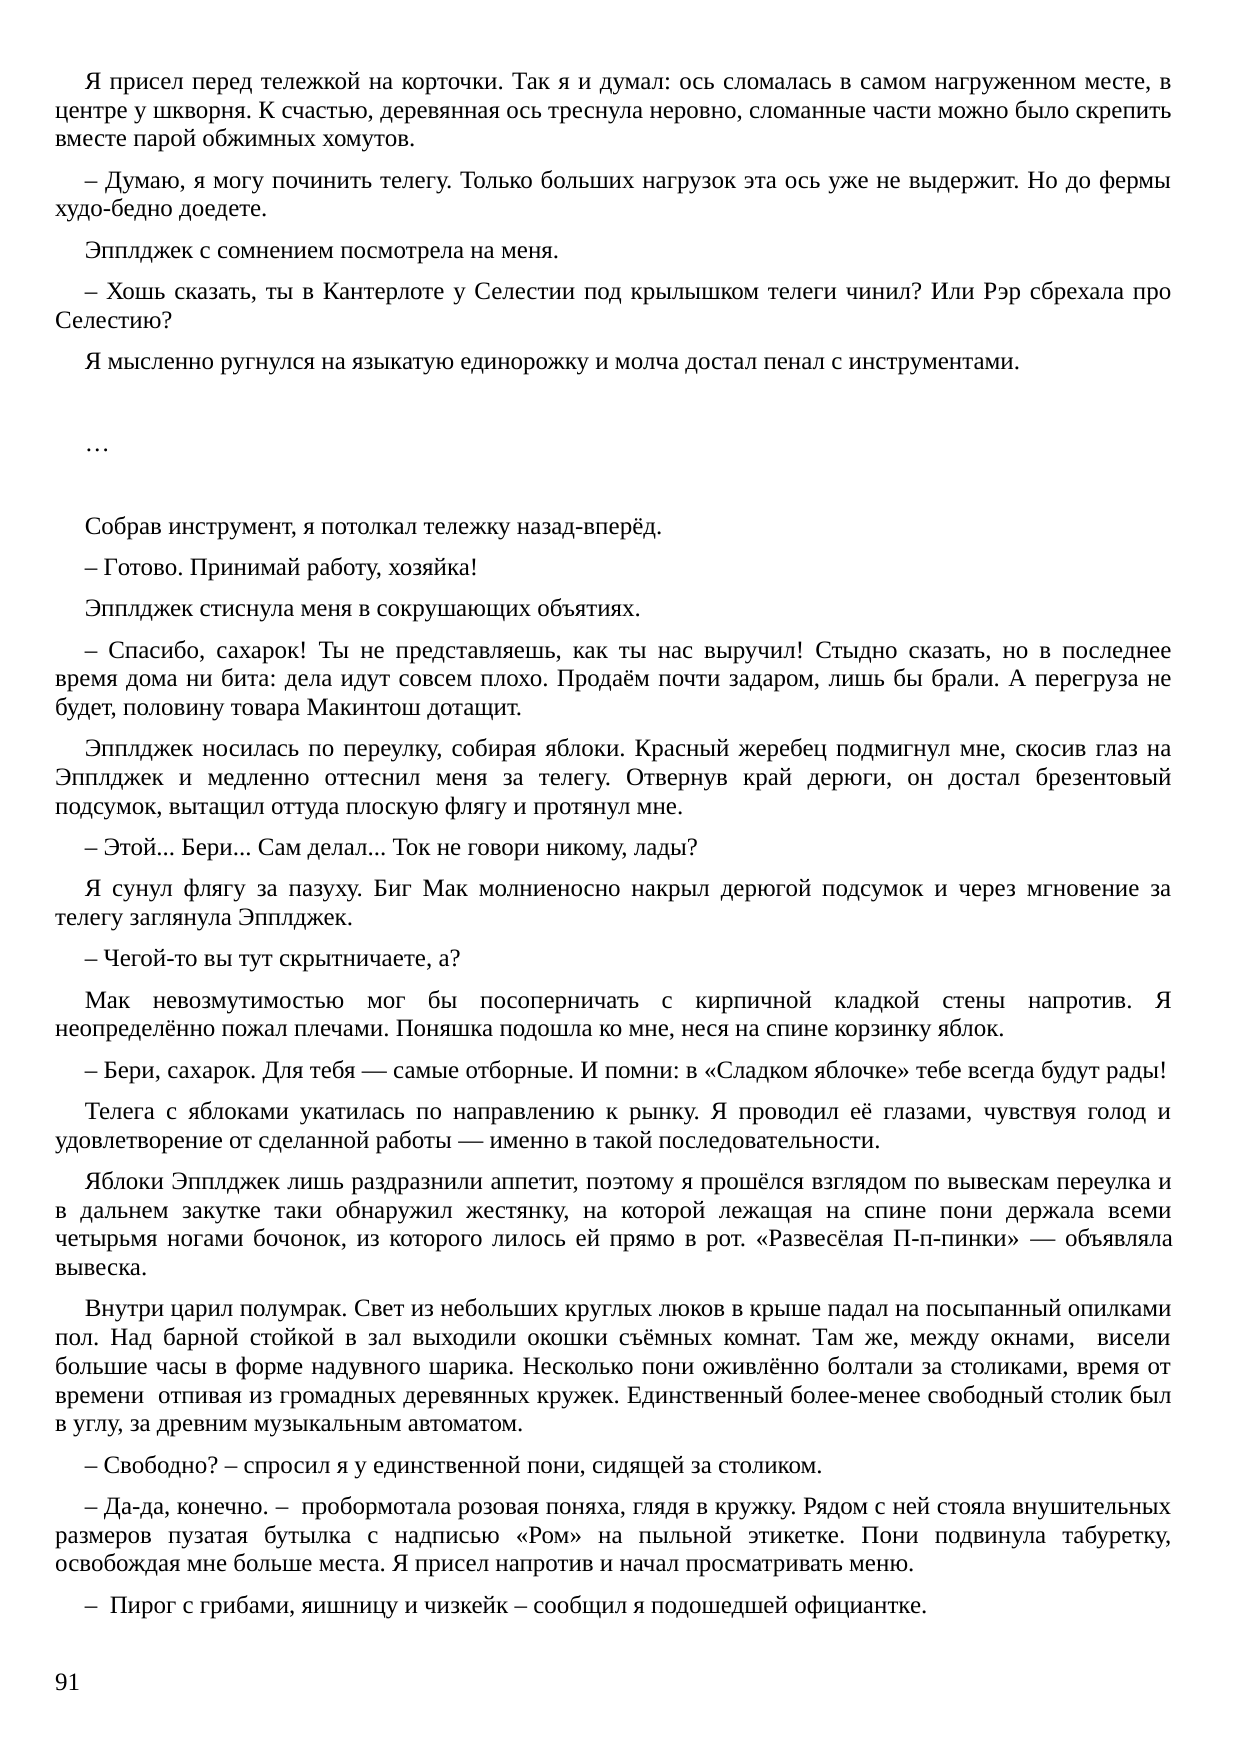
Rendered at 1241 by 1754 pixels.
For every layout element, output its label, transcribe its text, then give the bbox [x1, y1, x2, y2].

text – Свободно? – спросил я у единственной пони, сидящей за столиком. [55, 1450, 1173, 1478]
text – Бери, сахарок. Для тебя — самые отборные. И помни: в «Сладком яблочке» тебе всегда будут рады! [55, 1055, 1173, 1083]
text Собрав инструмент, я потолкал тележку назад-вперёд. [55, 511, 1173, 540]
text – Спасибо, сахарок! Ты не представляешь, как ты нас выручил! Стыдно сказать, но в последнее время дома ни бита: дела идут совсем плохо. Продаём почти задаром, лишь бы брали. А перегруза не будет, половину товара Макинтош дотащит. [55, 635, 1173, 721]
text Телега с яблоками укатилась по направлению к рынку. Я проводил её глазами, чувствуя голод и удовлетворение от сделанной работы — именно в такой последовательности. [55, 1096, 1173, 1153]
text Я сунул флягу за пазуху. Биг Мак молниеносно накрыл дерюгой подсумок и через мгновение за телегу заглянула Эпплджек. [55, 873, 1173, 931]
text – Хошь сказать, ты в Кантерлоте у Селестии под крылышком телеги чинил? Или Рэр сбрехала про Селестию? [55, 276, 1173, 333]
text … [55, 428, 1173, 457]
text – Этой... Бери... Сам делал... Ток не говори никому, лады? [55, 832, 1173, 861]
text Эпплджек носилась по переулку, собирая яблоки. Красный жеребец подмигнул мне, скосив глаз на Эпплджек и медленно оттеснил меня за телегу. Отвернув край дерюги, он достал брезентовый подсумок, вытащил оттуда плоскую флягу и протянул мне. [55, 733, 1173, 820]
text – Думаю, я могу починить телегу. Только больших нагрузок эта ось уже не выдержит. Но до фермы худо-бедно доедете. [55, 165, 1173, 222]
text – Да-да, конечно. – пробормотала розовая поняха, глядя в кружку. Рядом с ней стояла внушительных размеров пузатая бутылка с надписью «Ром» на пыльной этикетке. Пони подвинула табуретку, освобождая мне больше места. Я присел напротив и начал просматривать меню. [55, 1491, 1173, 1577]
text – Пирог с грибами, яишницу и чизкейк – сообщил я подошедшей официантке. [55, 1590, 1173, 1618]
text – Готово. Принимай работу, хозяйка! [55, 552, 1173, 581]
text Внутри царил полумрак. Свет из небольших круглых люков в крыше падал на посыпанный опилками пол. Над барной стойкой в зал выходили окошки съёмных комнат. Там же, между окнами, висели большие часы в форме надувного шарика. Несколько пони оживлённо болтали за столиками, время от времени отпивая из громадных деревянных кружек. Единственный более-менее свободный столик был в углу, за древним музыкальным автоматом. [55, 1293, 1173, 1437]
text Эпплджек с сомнением посмотрела на меня. [55, 235, 1173, 263]
text Я мысленно ругнулся на языкатую единорожку и молча достал пенал с инструментами. [55, 346, 1173, 375]
text Эпплджек стиснула меня в сокрушающих объятиях. [55, 593, 1173, 622]
text Мак невозмутимостью мог бы посоперничать с кирпичной кладкой стены напротив. Я неопределённо пожал плечами. Поняшка подошла ко мне, неся на спине корзинку яблок. [55, 985, 1173, 1042]
text Я присел перед тележкой на корточки. Так я и думал: ось сломалась в самом нагруженном месте, в центре у шкворня. К счастью, деревянная ось треснула неровно, сломанные части можно было скрепить вместе парой обжимных хомутов. [55, 66, 1173, 152]
text Яблоки Эпплджек лишь раздразнили аппетит, поэтому я прошёлся взглядом по вывескам переулка и в дальнем закутке таки обнаружил жестянку, на которой лежащая на спине пони держала всеми четырьмя ногами бочонок, из которого лилось ей прямо в рот. «Развесёлая П-п-пинки» — объявляла вывеска. [55, 1166, 1173, 1281]
text – Чегой-то вы тут скрытничаете, а? [55, 943, 1173, 972]
